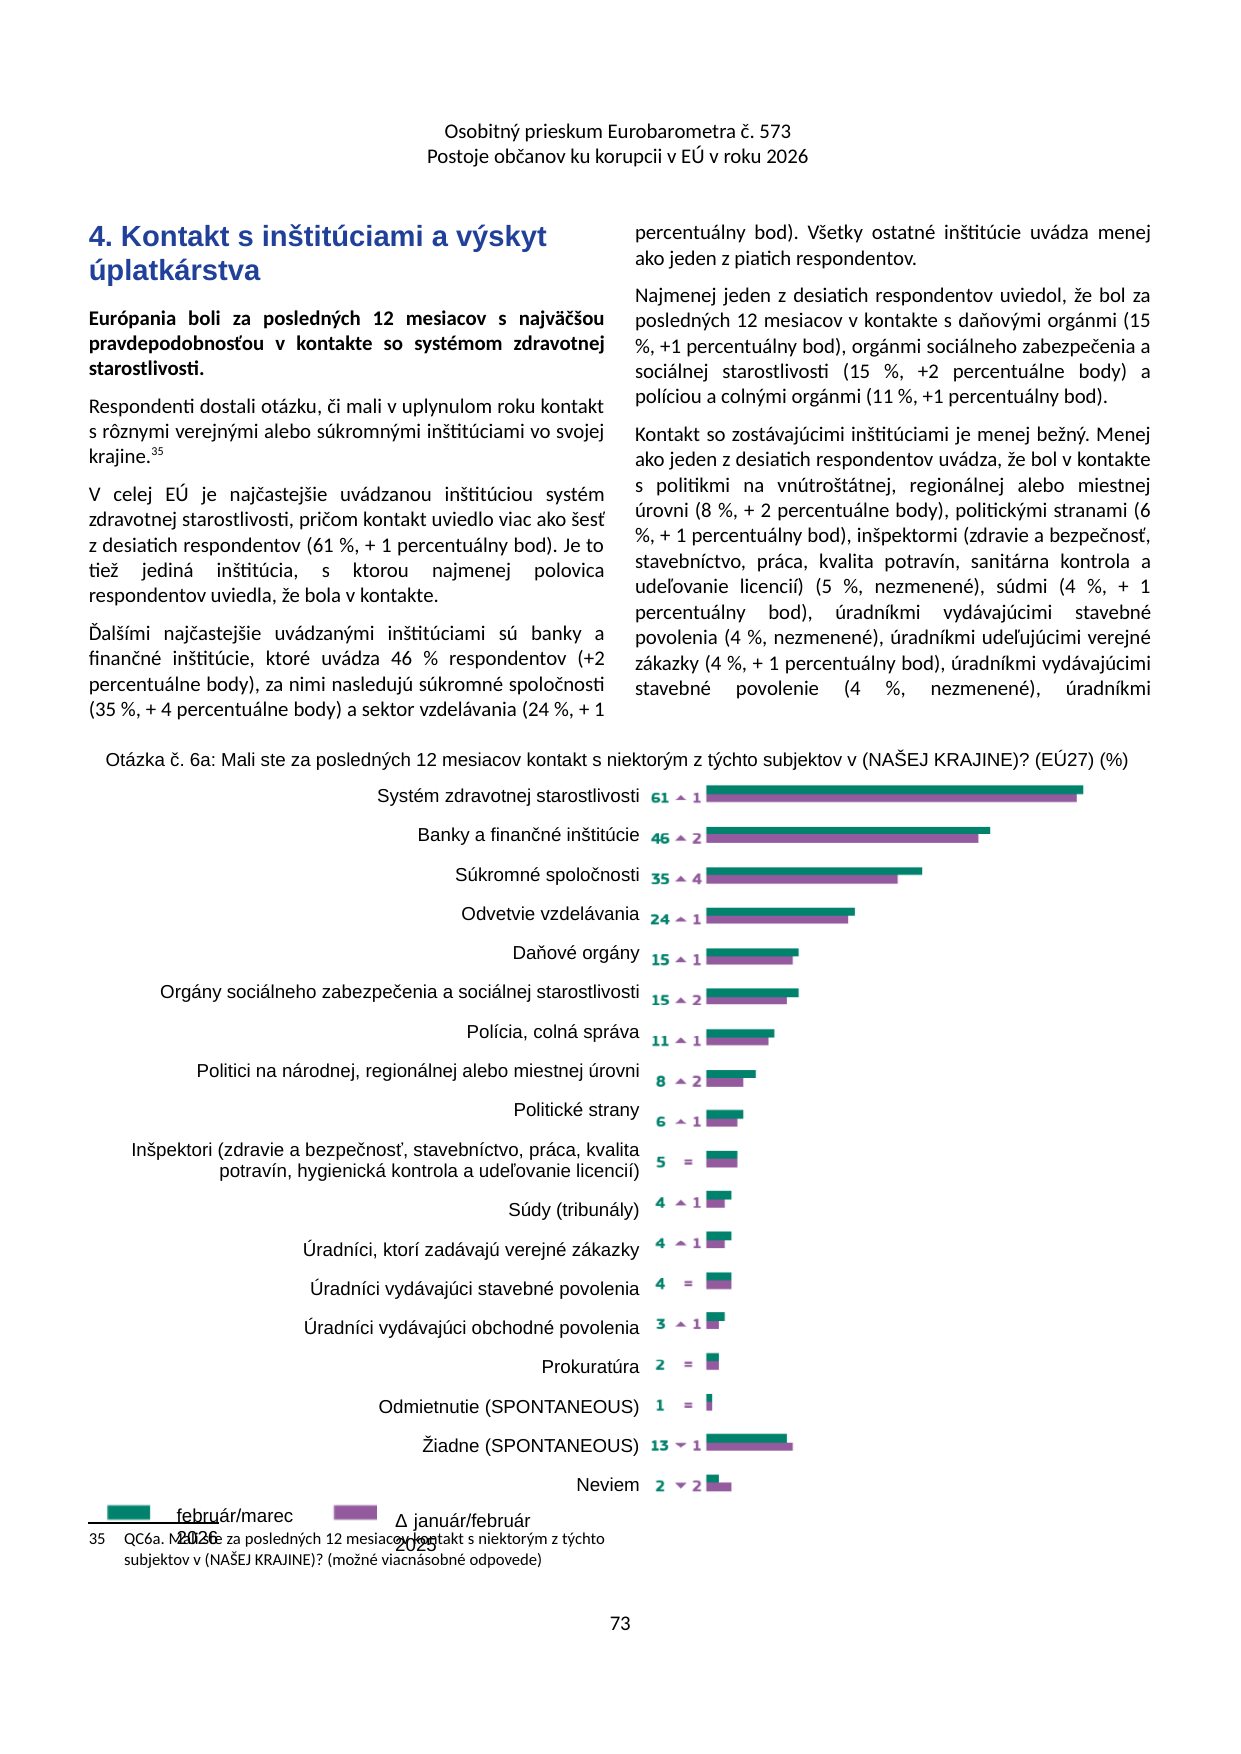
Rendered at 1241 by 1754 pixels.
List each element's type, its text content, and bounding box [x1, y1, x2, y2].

text Respondenti dostali otázku, či mali v uplynulom roku kontakt s rôznymi verejnými alebo súkromnými inštitúciami vo svojej krajine. [88, 393, 605, 469]
text Európania boli za posledných 12 mesiacov s najväčšou pravdepodobnosťou v kontakte so systémom zdravotnej starostlivosti. [88, 305, 605, 381]
picture [102, 1503, 377, 1521]
subtitle 4. Kontakt s inštitúciami a výskyt úplatkárstva [88, 219, 605, 286]
text Kontakt so zostávajúcimi inštitúciami je menej bežný. Menej ako jeden z desiatich respondentov uvádza, že bol v kontakte s politikmi na vnútroštátnej, regionálnej alebo miestnej úrovni (8 %, + 2 percentuálne body), politickými stranami (6 %, + 1 percentuálny bod), inšpektormi (zdravie a bezpečnosť, stavebníctvo, práca, kvalita potravín, sanitárna kontrola a udeľovanie licencií) (5 %, nezmenené), súdmi (4 %, + 1 percentuálny bod), úradníkmi vydávajúcimi stavebné povolenia (4 %, nezmenené), úradníkmi udeľujúcimi verejné zákazky (4 %, + 1 percentuálny bod), úradníkmi vydávajúcimi stavebné povolenie (4 %, nezmenené), úradníkmi [635, 421, 1152, 701]
picture [646, 766, 1099, 1497]
text percentuálny bod). Všetky ostatné inštitúcie uvádza menej ako jeden z piatich respondentov. [635, 219, 1152, 270]
text QC6a. Mali ste za posledných 12 mesiacov kontakt s niektorým z týchto subjektov v (NAŠEJ KRAJINE)? (možné viacnásobné odpovede) [88, 1529, 605, 1569]
text Najmenej jeden z desiatich respondentov uviedol, že bol za posledných 12 mesiacov v kontakte s daňovými orgánmi (15 %, +1 percentuálny bod), orgánmi sociálneho zabezpečenia a sociálnej starostlivosti (15 %, +2 percentuálne body) a políciou a colnými orgánmi (11 %, +1 percentuálny bod). [635, 282, 1152, 409]
text V celej EÚ je najčastejšie uvádzanou inštitúciou systém zdravotnej starostlivosti, pričom kontakt uviedlo viac ako šesť z desiatich respondentov (61 %, + 1 percentuálny bod). Je to tiež jediná inštitúcia, s ktorou najmenej polovica respondentov uviedla, že bola v kontakte. [88, 481, 605, 608]
text Ďalšími najčastejšie uvádzanými inštitúciami sú banky a finančné inštitúcie, ktoré uvádza 46 % respondentov (+2 percentuálne body), za nimi nasledujú súkromné spoločnosti (35 %, + 4 percentuálne body) a sektor vzdelávania (24 %, + 1 [88, 620, 605, 722]
